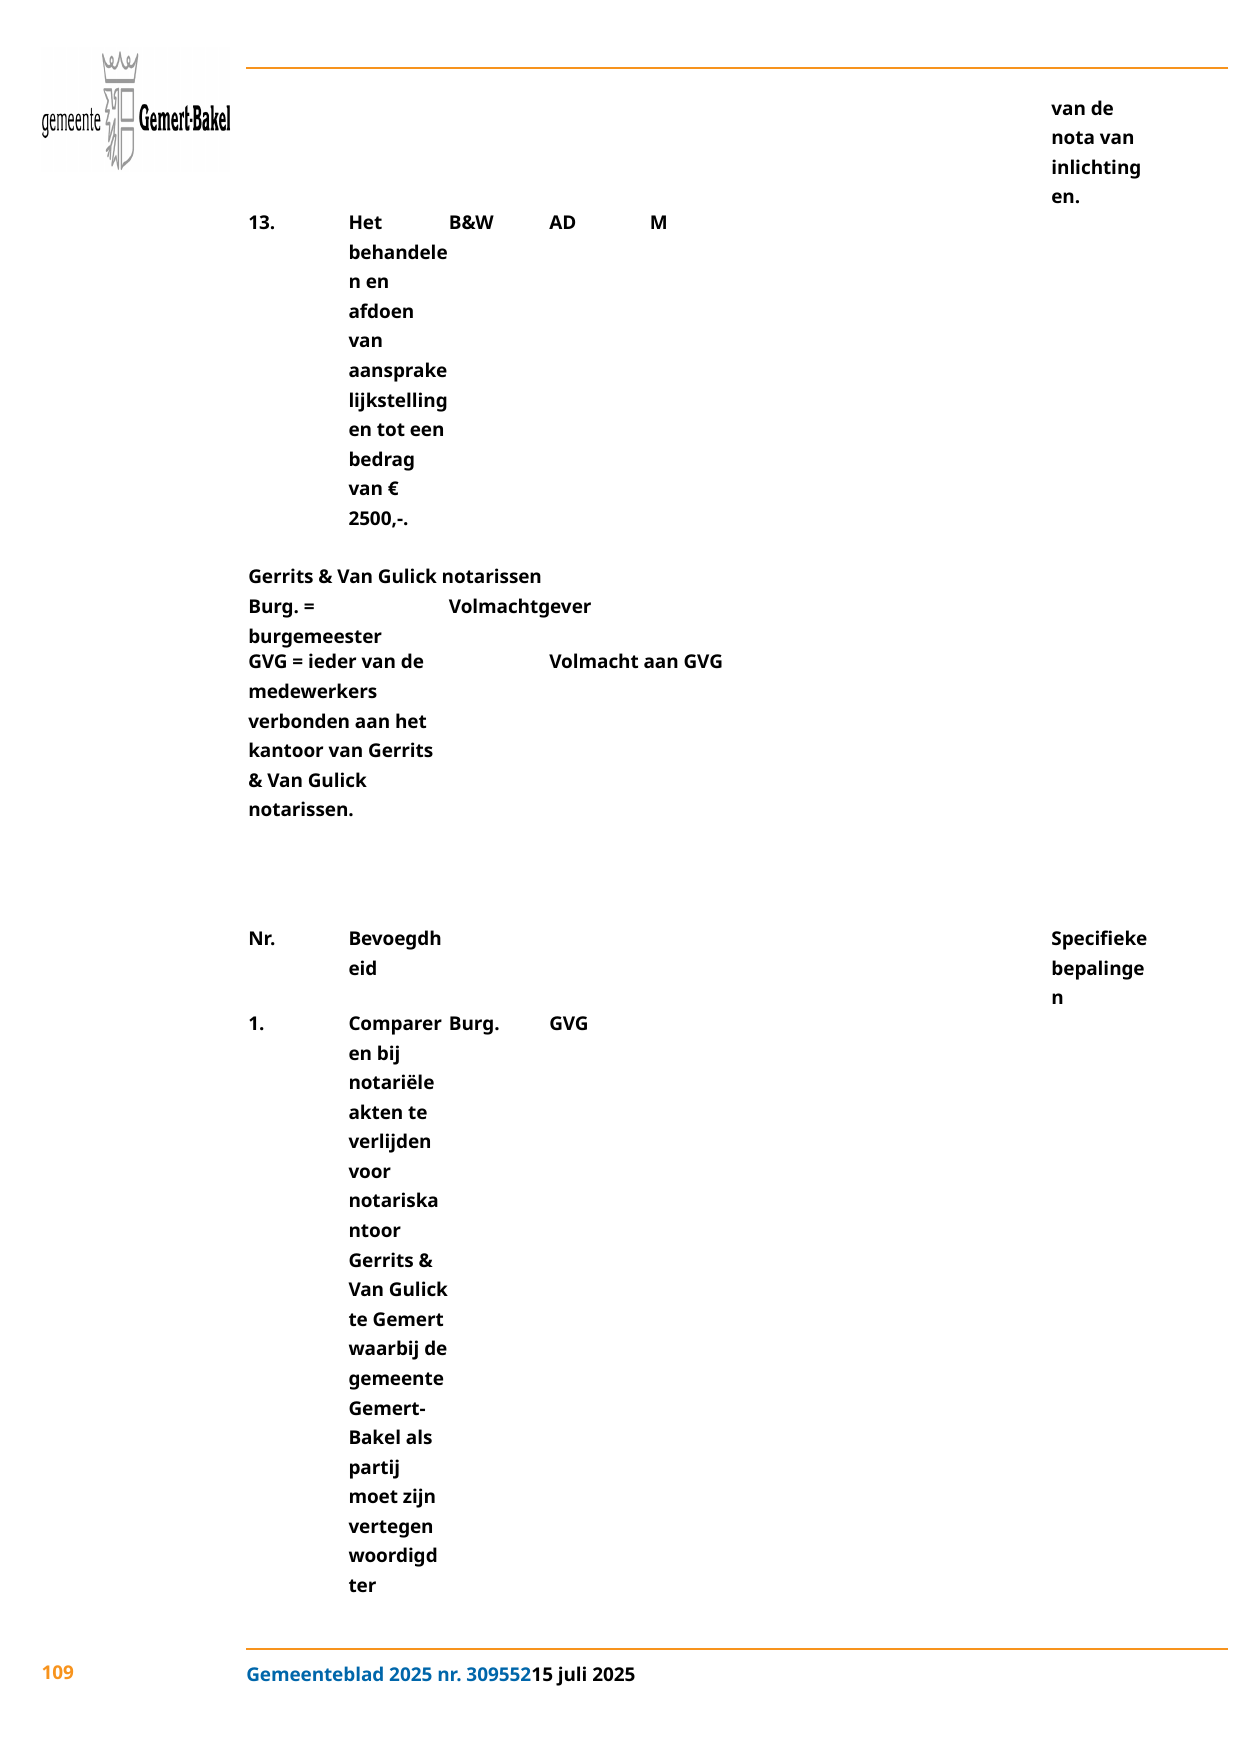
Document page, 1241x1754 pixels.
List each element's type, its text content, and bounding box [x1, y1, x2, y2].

text Gerrits & Van Gulick notarissen [248, 564, 1152, 589]
picture [41, 47, 231, 172]
table_cell [951, 1010, 1051, 1598]
table_cell B&W [449, 209, 549, 531]
table_cell Compareren bij notariële akten te verlijden voor notariskantoor Gerrits & Van Gulick te Gemert waarbij de gemeente Gemert-Bakel als partij moet zijn vertegenwoordigd ter [348, 1010, 449, 1598]
table_cell Volmacht aan GVG [549, 649, 1152, 822]
table_cell Het behandelen en afdoen van aansprakelijkstellingen tot een bedrag van € 2500,-. [348, 209, 449, 531]
table_cell AD [549, 209, 649, 531]
table_cell Specifieke bepalingen [1051, 925, 1152, 1010]
table_cell [951, 209, 1051, 531]
table_cell [650, 848, 750, 1010]
table_cell Nr. [248, 925, 348, 1010]
table_cell [348, 95, 449, 209]
table_cell [750, 874, 850, 1010]
table_cell [549, 95, 649, 209]
table_cell GVG = ieder van de medewerkers verbonden aan het kantoor van Gerrits & Van Gulick notarissen. [248, 649, 449, 822]
table_cell van de nota van inlichtingen. [1051, 95, 1152, 209]
table_cell [1051, 1010, 1152, 1598]
table_cell [650, 1010, 750, 1598]
table_cell [850, 209, 951, 531]
table_cell [248, 822, 449, 848]
table_cell [248, 900, 449, 925]
table_cell [549, 822, 649, 1010]
table_cell [248, 95, 348, 209]
table_cell [951, 95, 1051, 209]
table_cell [248, 848, 449, 874]
table_cell [449, 95, 549, 209]
table_cell GVG [549, 1010, 649, 1598]
table_cell [650, 95, 750, 209]
table_cell [750, 95, 850, 209]
table_cell [750, 209, 850, 531]
table_header Volmachtgever [449, 593, 1152, 649]
table_cell 1. [248, 1010, 348, 1598]
table_cell [248, 874, 449, 899]
table_cell 13. [248, 209, 348, 531]
table_cell Bevoegdheid [348, 925, 449, 1010]
table_cell [1051, 209, 1152, 531]
table_cell [750, 848, 1152, 874]
table_cell [850, 95, 951, 209]
table_cell [850, 900, 951, 1010]
table_cell [850, 1010, 951, 1598]
table_cell [951, 900, 1152, 925]
table_cell [650, 822, 1152, 848]
table_cell [750, 1010, 850, 1598]
table_cell [449, 649, 549, 1010]
table_header Burg. = burgemeester [248, 593, 449, 649]
table_cell [951, 925, 1051, 1010]
table_cell M [650, 209, 750, 531]
table_cell [850, 874, 1152, 899]
table_cell Burg. [449, 1010, 549, 1598]
